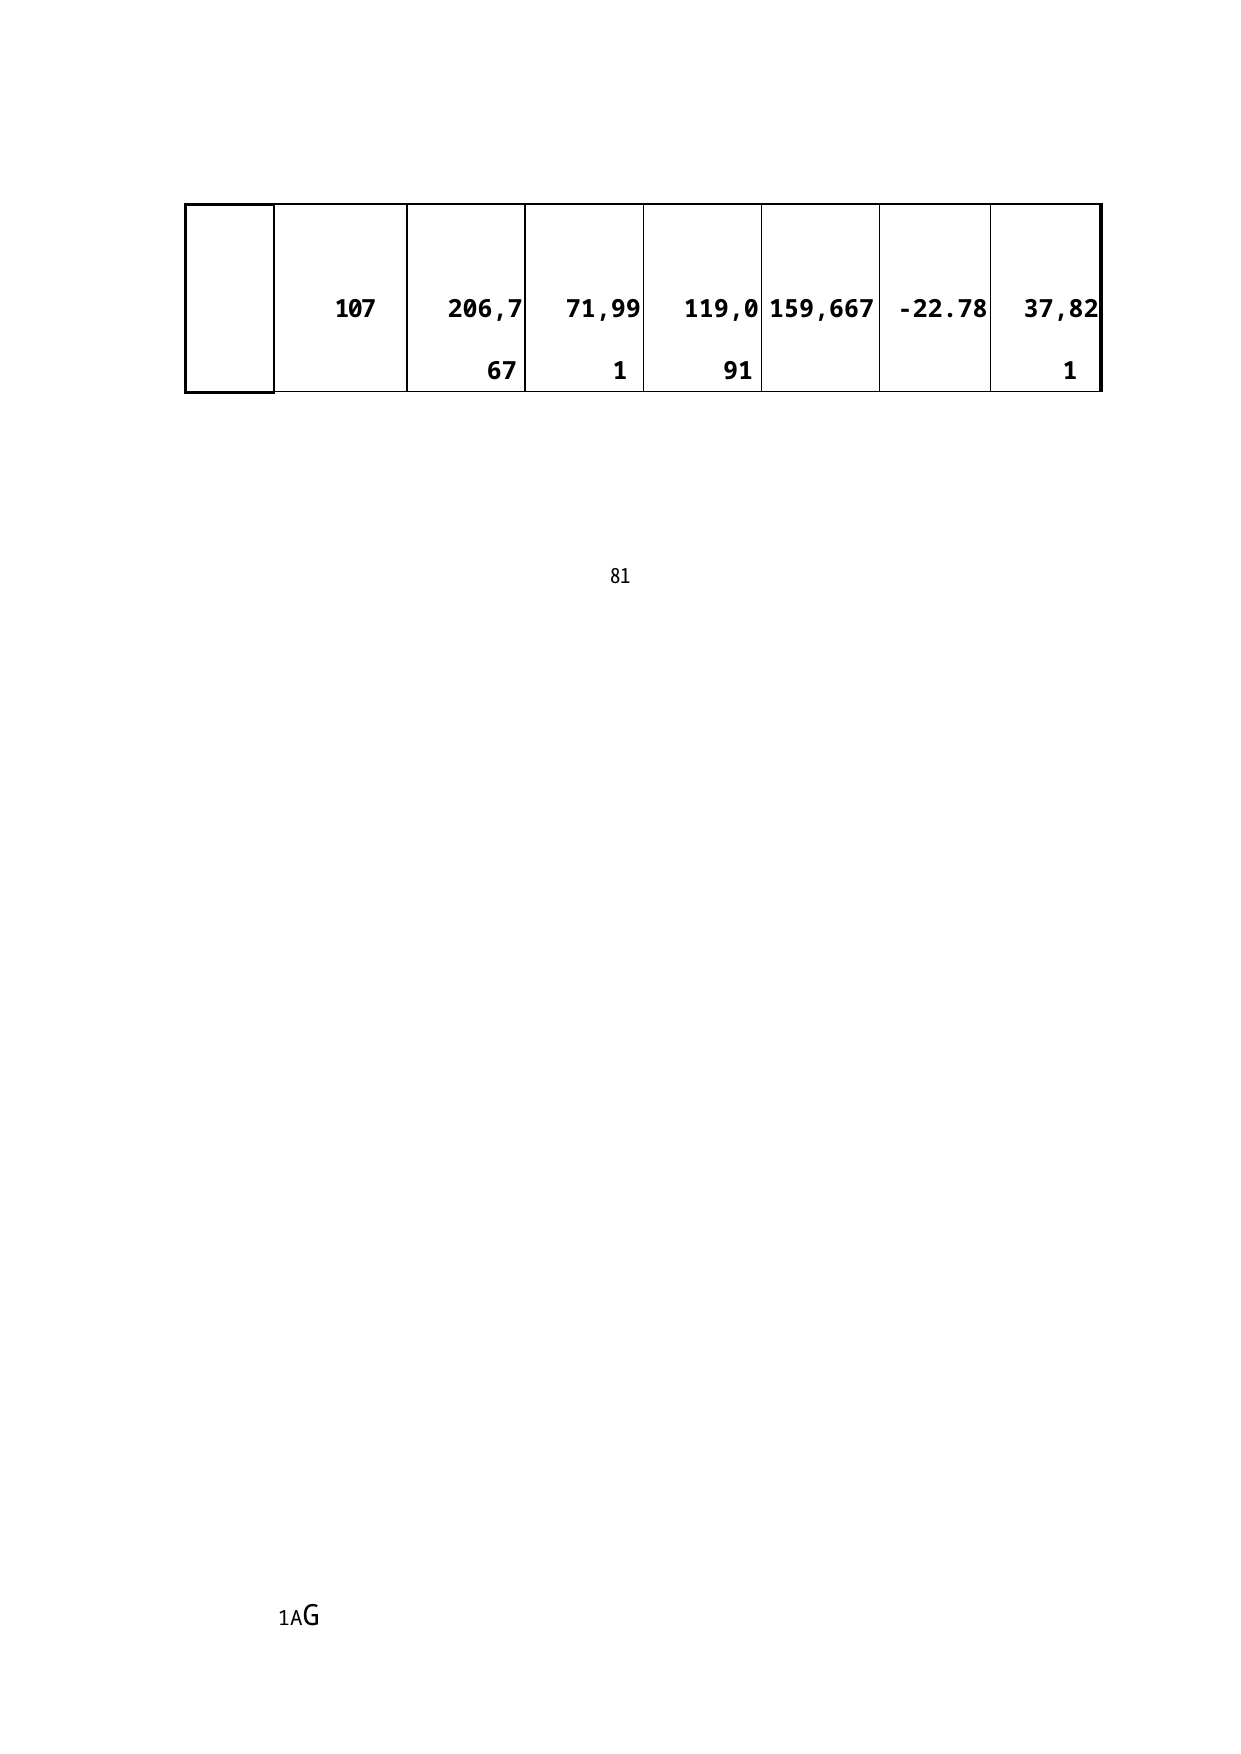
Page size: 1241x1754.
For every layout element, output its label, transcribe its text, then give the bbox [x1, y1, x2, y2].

table_cell 37,821 [991, 205, 1099, 391]
table_cell 107 [275, 205, 406, 391]
table_cell 159,667 [762, 205, 879, 391]
table_cell 71,991 [526, 205, 643, 391]
table_cell 119,091 [644, 205, 761, 391]
table_cell -22.78 [880, 205, 990, 391]
table_cell 206,767 [408, 205, 524, 391]
table_cell [187, 206, 273, 391]
